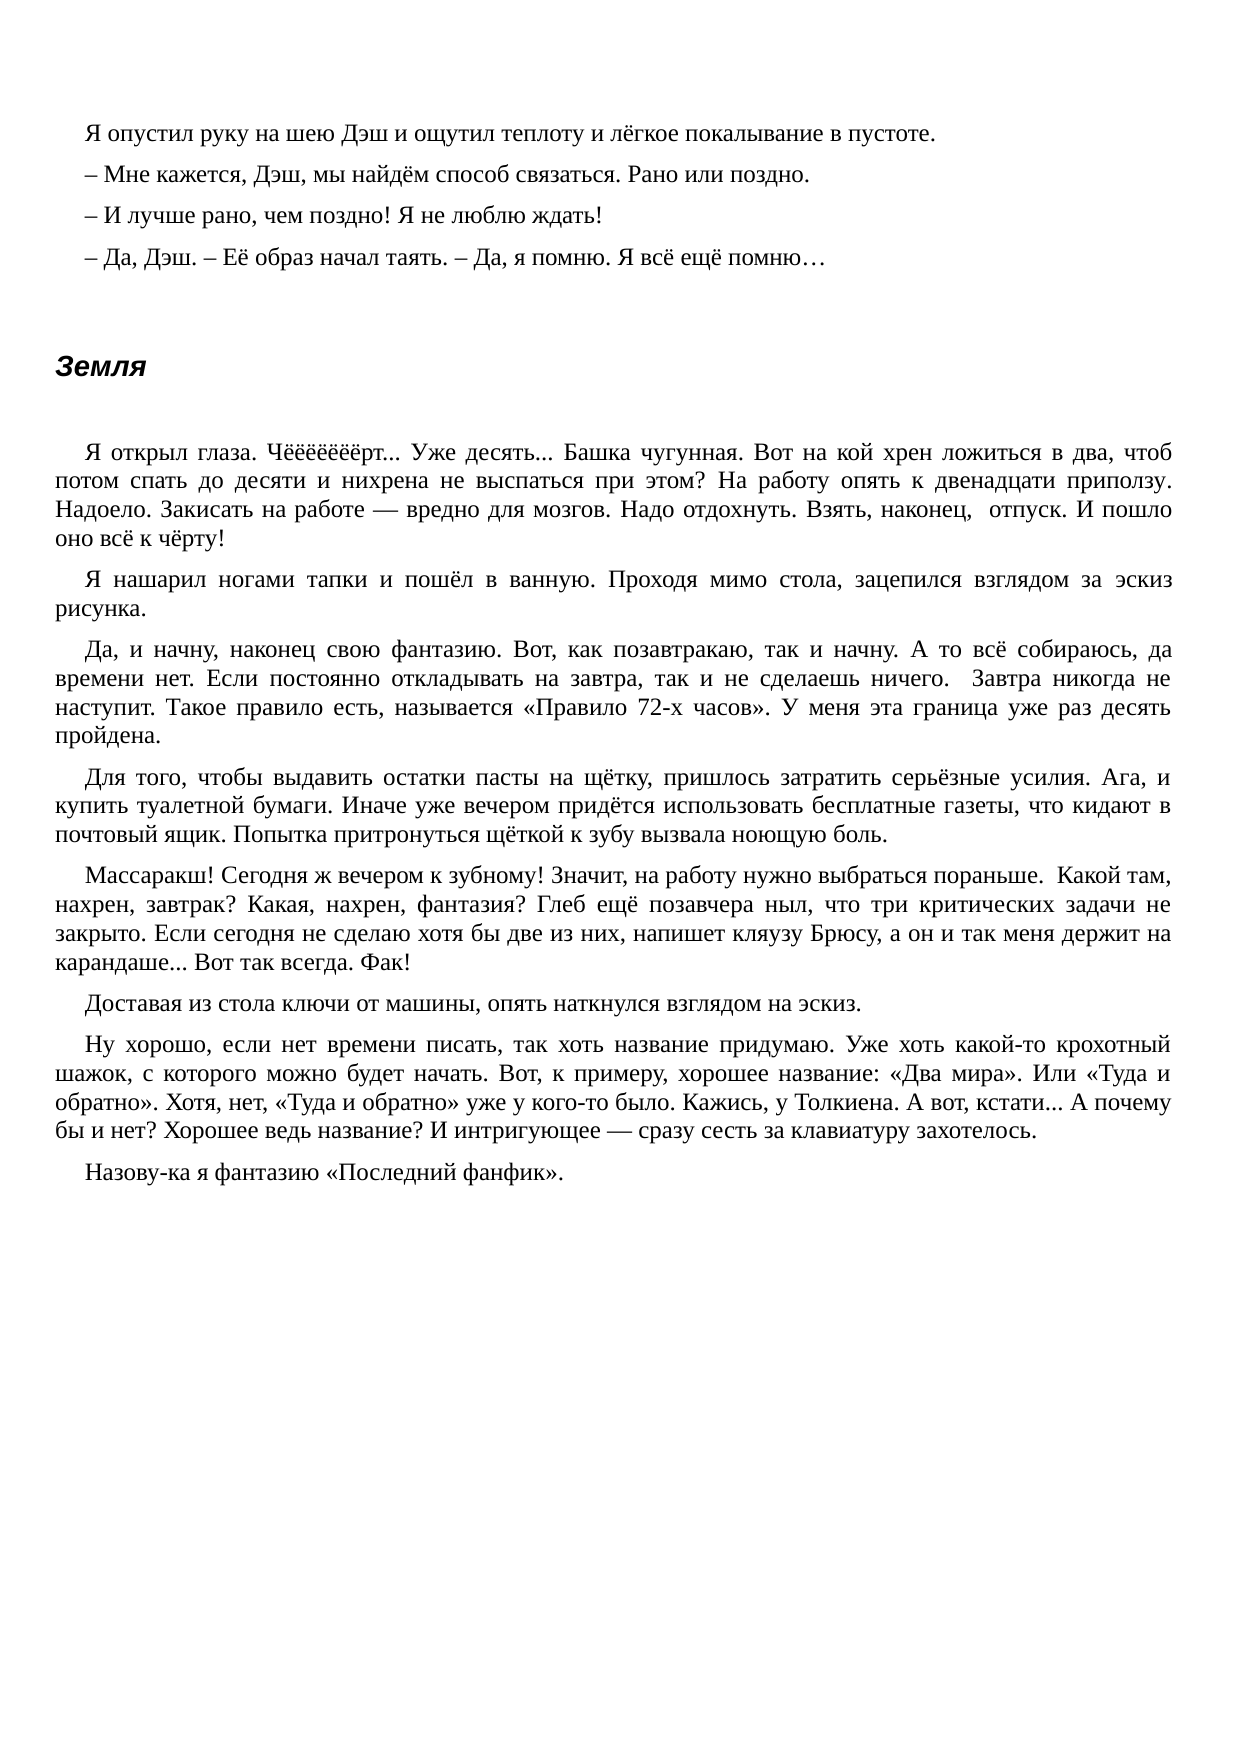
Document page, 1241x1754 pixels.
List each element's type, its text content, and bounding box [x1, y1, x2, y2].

text – Мне кажется, Дэш, мы найдём способ связаться. Рано или поздно. [55, 159, 1172, 188]
text Массаракш! Сегодня ж вечером к зубному! Значит, на работу нужно выбраться пораньше. Какой там, нахрен, завтрак? Какая, нахрен, фантазия? Глеб ещё позавчера ныл, что три критических задачи не закрыто. Если сегодня не сделаю хотя бы две из них, напишет кляузу Брюсу, а он и так меня держит на карандаше... Вот так всегда. Фак! [55, 860, 1172, 975]
text Я опустил руку на шею Дэш и ощутил теплоту и лёгкое покалывание в пустоте. [55, 118, 1172, 147]
text Ну хорошо, если нет времени писать, так хоть название придумаю. Уже хоть какой-то крохотный шажок, с которого можно будет начать. Вот, к примеру, хорошее название: «Два мира». Или «Туда и обратно». Хотя, нет, «Туда и обратно» уже у кого-то было. Кажись, у Толкиена. А вот, кстати... А почему бы и нет? Хорошее ведь название? И интригующее — сразу сесть за клавиатуру захотелось. [55, 1029, 1172, 1144]
text Я нашарил ногами тапки и пошёл в ванную. Проходя мимо стола, зацепился взглядом за эскиз рисунка. [55, 564, 1172, 622]
subtitle Земля [55, 349, 1172, 383]
text Да, и начну, наконец свою фантазию. Вот, как позавтракаю, так и начну. А то всё собираюсь, да времени нет. Если постоянно откладывать на завтра, так и не сделаешь ничего. Завтра никогда не наступит. Такое правило есть, называется «Правило 72-х часов». У меня эта граница уже раз десять пройдена. [55, 634, 1172, 749]
text Для того, чтобы выдавить остатки пасты на щётку, пришлось затратить серьёзные усилия. Ага, и купить туалетной бумаги. Иначе уже вечером придётся использовать бесплатные газеты, что кидают в почтовый ящик. Попытка притронуться щёткой к зубу вызвала ноющую боль. [55, 762, 1172, 848]
text – Да, Дэш. – Её образ начал таять. – Да, я помню. Я всё ещё помню… [55, 242, 1172, 271]
text – И лучше рано, чем поздно! Я не люблю ждать! [55, 201, 1172, 229]
text Назову-ка я фантазию «Последний фанфик». [55, 1157, 1172, 1185]
text Доставая из стола ключи от машины, опять наткнулся взглядом на эскиз. [55, 988, 1172, 1017]
text Я открыл глаза. Чёёёёёёёрт... Уже десять... Башка чугунная. Вот на кой хрен ложиться в два, чтоб потом спать до десяти и нихрена не выспаться при этом? На работу опять к двенадцати приползу. Надоело. Закисать на работе — вредно для мозгов. Надо отдохнуть. Взять, наконец, отпуск. И пошло оно всё к чёрту! [55, 437, 1172, 552]
